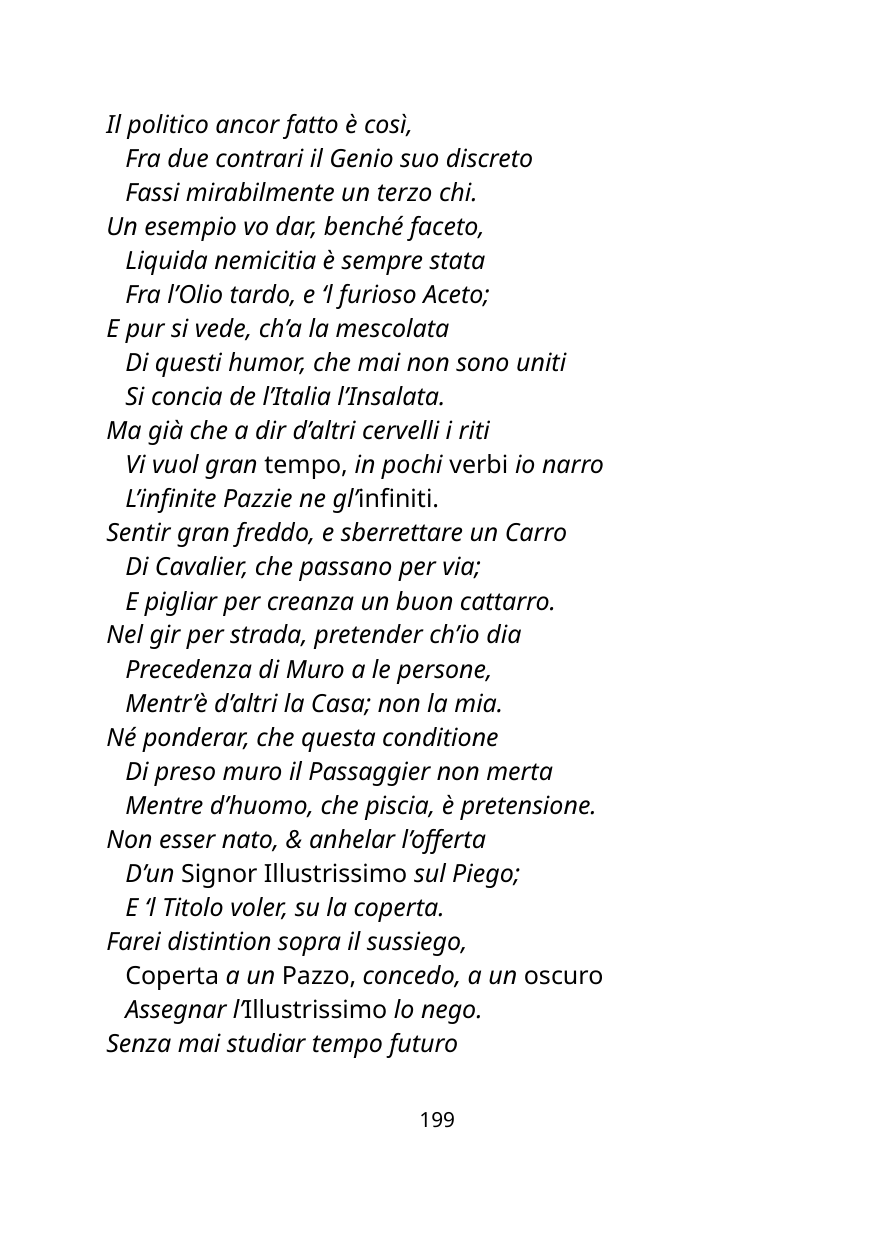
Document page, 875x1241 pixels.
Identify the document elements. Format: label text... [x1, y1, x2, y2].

text Di preso muro il Passaggier non merta [125, 753, 768, 787]
text Mentr’è d’altri la Casa; non la mia. [125, 685, 768, 719]
text Fra due contrari il Genio suo discreto [125, 140, 768, 174]
text Precedenza di Muro a le persone, [125, 651, 768, 685]
text Fassi mirabilmente un terzo chi. [125, 174, 768, 208]
text E pur si vede, ch’a la mescolata [106, 311, 768, 345]
text E ‘l Titolo voler, su la coperta. [125, 890, 768, 924]
text Non esser nato, & anhelar l’offerta [106, 822, 768, 856]
text L’infinite Pazzie ne gl’infiniti. [125, 481, 768, 515]
text Assegnar l’Illustrissimo lo nego. [125, 992, 768, 1026]
text Coperta a un Pazzo, concedo, a un oscuro [125, 958, 768, 992]
text E pigliar per creanza un buon cattarro. [125, 583, 768, 617]
text Farei distintion sopra il sussiego, [106, 924, 768, 958]
text Fra l’Olio tardo, e ‘l furioso Aceto; [125, 277, 768, 311]
text Un esempio vo dar, benché faceto, [106, 208, 768, 242]
text Sentir gran freddo, e sberrettare un Carro [106, 515, 768, 549]
text Mentre d’huomo, che piscia, è pretensione. [125, 787, 768, 822]
text Di Cavalier, che passano per via; [125, 549, 768, 583]
text Ma già che a dir d’altri cervelli i riti [106, 413, 768, 447]
text Di questi humor, che mai non sono uniti [125, 345, 768, 379]
text Senza mai studiar tempo futuro [106, 1026, 768, 1060]
text D’un Signor Illustrissimo sul Piego; [125, 856, 768, 890]
text Liquida nemicitia è sempre stata [125, 242, 768, 277]
text Si concia de l’Italia l’Insalata. [125, 379, 768, 413]
text Nel gir per strada, pretender ch’io dia [106, 617, 768, 651]
text Vi vuol gran tempo, in pochi verbi io narro [125, 447, 768, 481]
text Il politico ancor fatto è così, [106, 106, 768, 140]
text Né ponderar, che questa conditione [106, 719, 768, 753]
